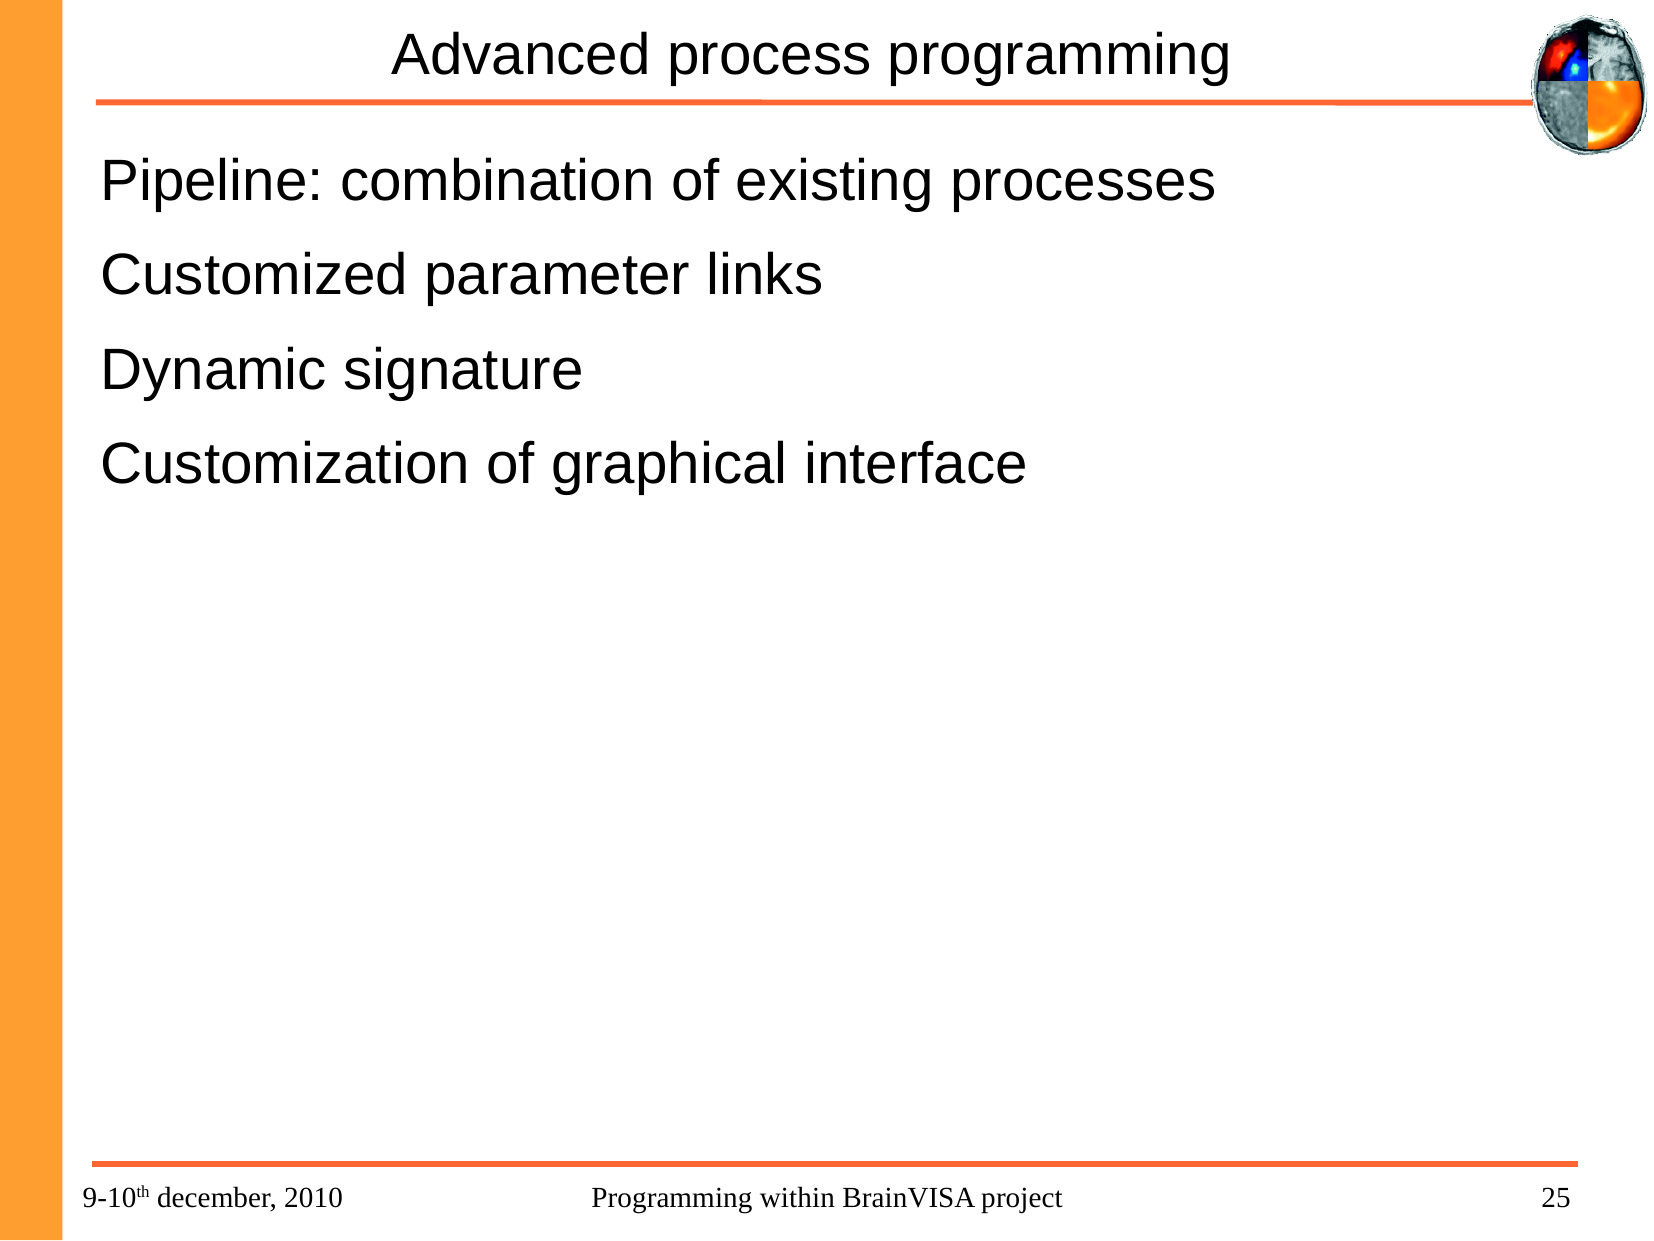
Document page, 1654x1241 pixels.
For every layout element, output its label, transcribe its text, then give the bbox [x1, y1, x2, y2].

list Pipeline: combination of existing processes Customized parameter links Dynamic signature Customization of graphical interface [82, 147, 1571, 967]
title Advanced process programming [88, 21, 1536, 87]
picture [1530, 14, 1649, 157]
